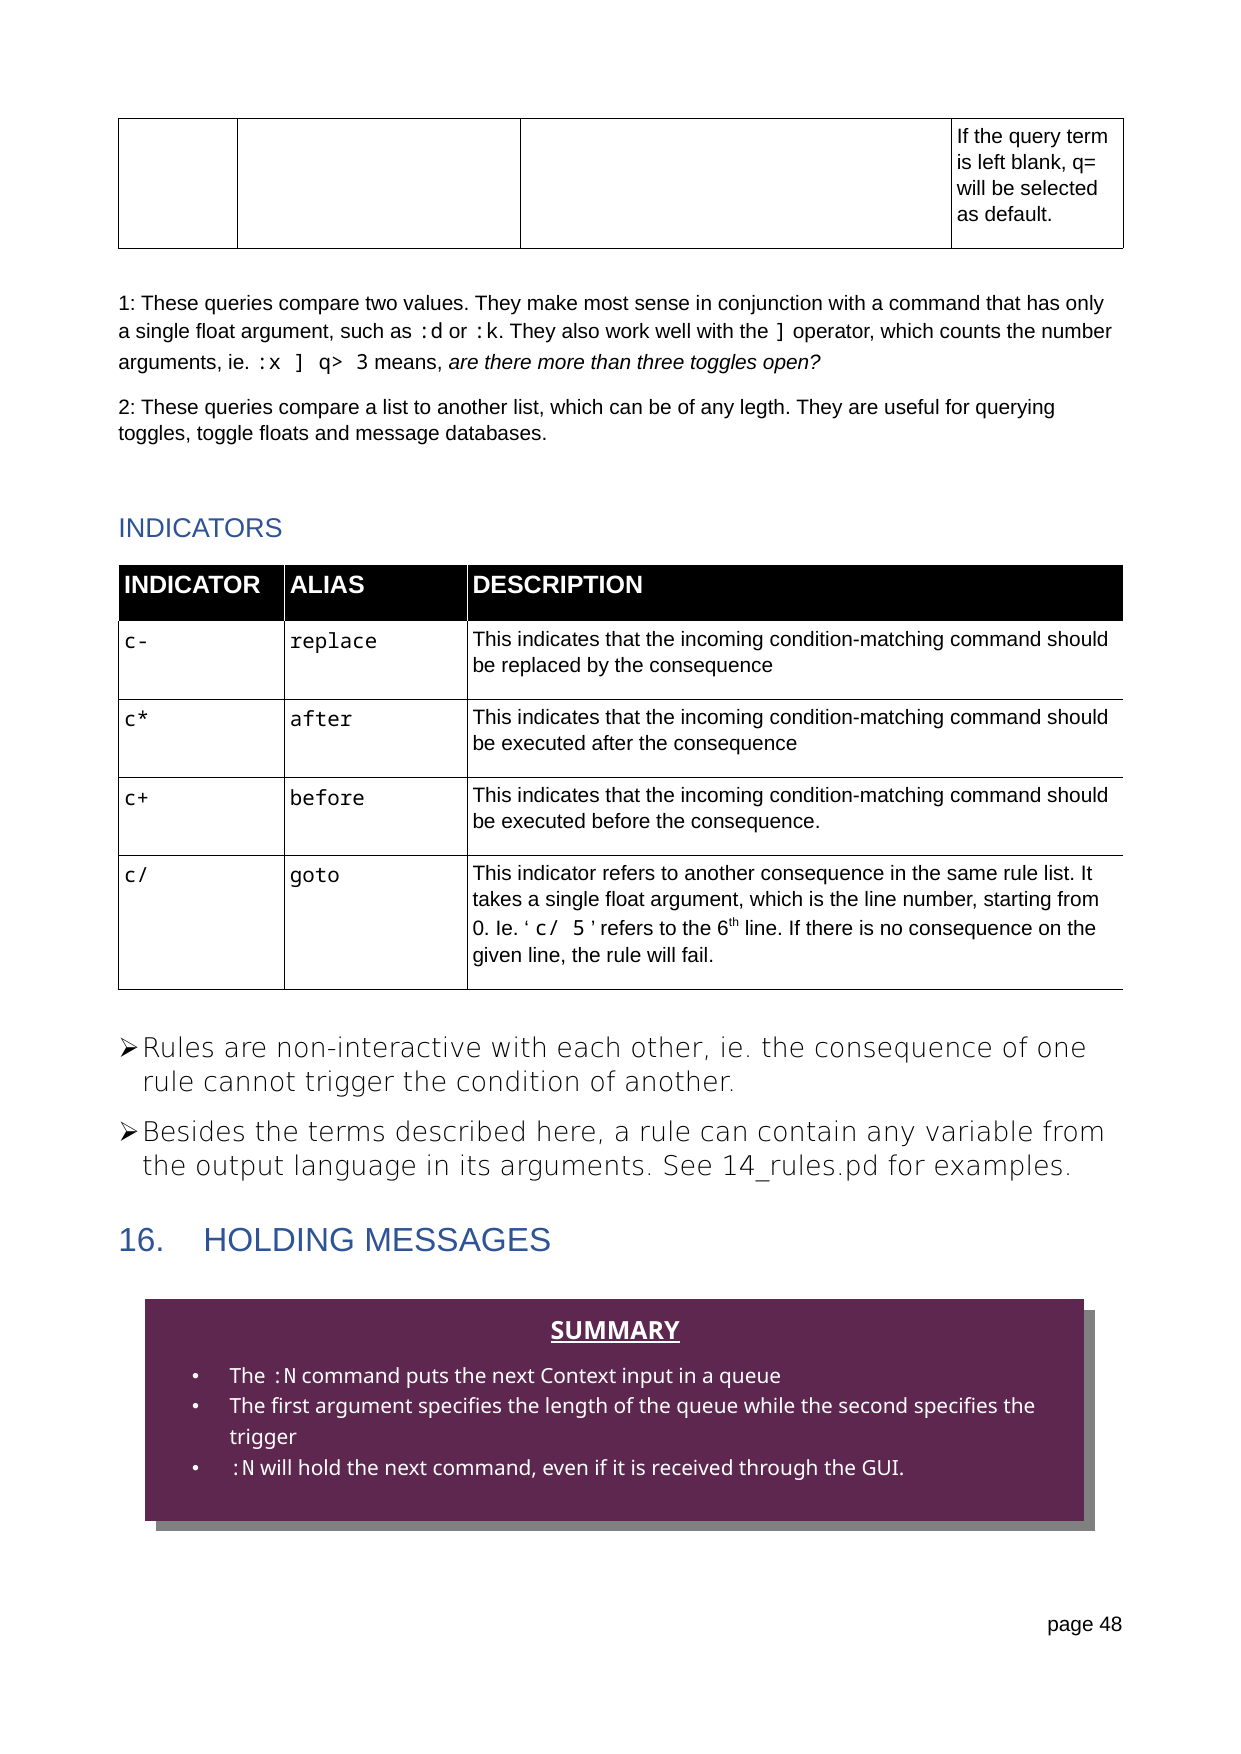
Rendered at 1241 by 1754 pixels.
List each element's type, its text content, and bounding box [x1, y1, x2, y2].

table_cell c- [119, 622, 284, 699]
subtitle SUMMARY [154, 1312, 1075, 1347]
table_cell This indicates that the incoming condition-matching command should be executed after the consequence [468, 700, 1123, 777]
table_cell before [285, 778, 467, 855]
table_header DESCRIPTION [468, 565, 1123, 621]
table_cell after [285, 700, 467, 777]
table_cell [521, 119, 951, 248]
table_cell This indicator refers to another consequence in the same rule list. It takes a single float argument, which is the line number, starting from 0. Ie. ‘ c/ 5 ’ refers to the 6th line. If there is no consequence on the given line, the rule will fail. [468, 856, 1123, 989]
list The first argument specifies the length of the queue while the second specifies the trigger [192, 1392, 1075, 1451]
table_cell [119, 119, 237, 248]
subtitle HOLDING MESSAGES [118, 1220, 1122, 1259]
text 2: These queries compare a list to another list, which can be of any legth. They are useful for querying toggles, toggle floats and message databases. [118, 394, 1122, 444]
subtitle INDICATORS [118, 512, 1122, 543]
table_cell This indicates that the incoming condition-matching command should be executed before the consequence. [468, 778, 1123, 855]
table_cell c* [119, 700, 284, 777]
table_cell c/ [119, 856, 284, 989]
table_cell replace [285, 622, 467, 699]
table_cell This indicates that the incoming condition-matching command should be replaced by the consequence [468, 622, 1123, 699]
text 1: These queries compare two values. They make most sense in conjunction with a command that has only a single float argument, such as :d or :k. They also work well with the ] operator, which counts the number arguments, ie. :x ] q> 3 means, are there more than three toggles open? [118, 290, 1122, 376]
table_cell If the query term is left blank, q= will be selected as default. [952, 119, 1123, 248]
list The :N command puts the next Context input in a queue [192, 1361, 1075, 1389]
table_header ALIAS [285, 565, 467, 621]
list Besides the terms described here, a rule can contain any variable from the output language in its arguments. See 14_rules.pd for examples. [118, 1117, 1122, 1182]
table_cell goto [285, 856, 467, 989]
table_header INDICATOR [119, 565, 284, 621]
table_cell c+ [119, 778, 284, 855]
list :N will hold the next command, even if it is received through the GUI. [192, 1453, 1075, 1481]
list Rules are non-interactive with each other, ie. the consequence of one rule cannot trigger the condition of another. [118, 1032, 1122, 1097]
table_cell [238, 119, 520, 248]
